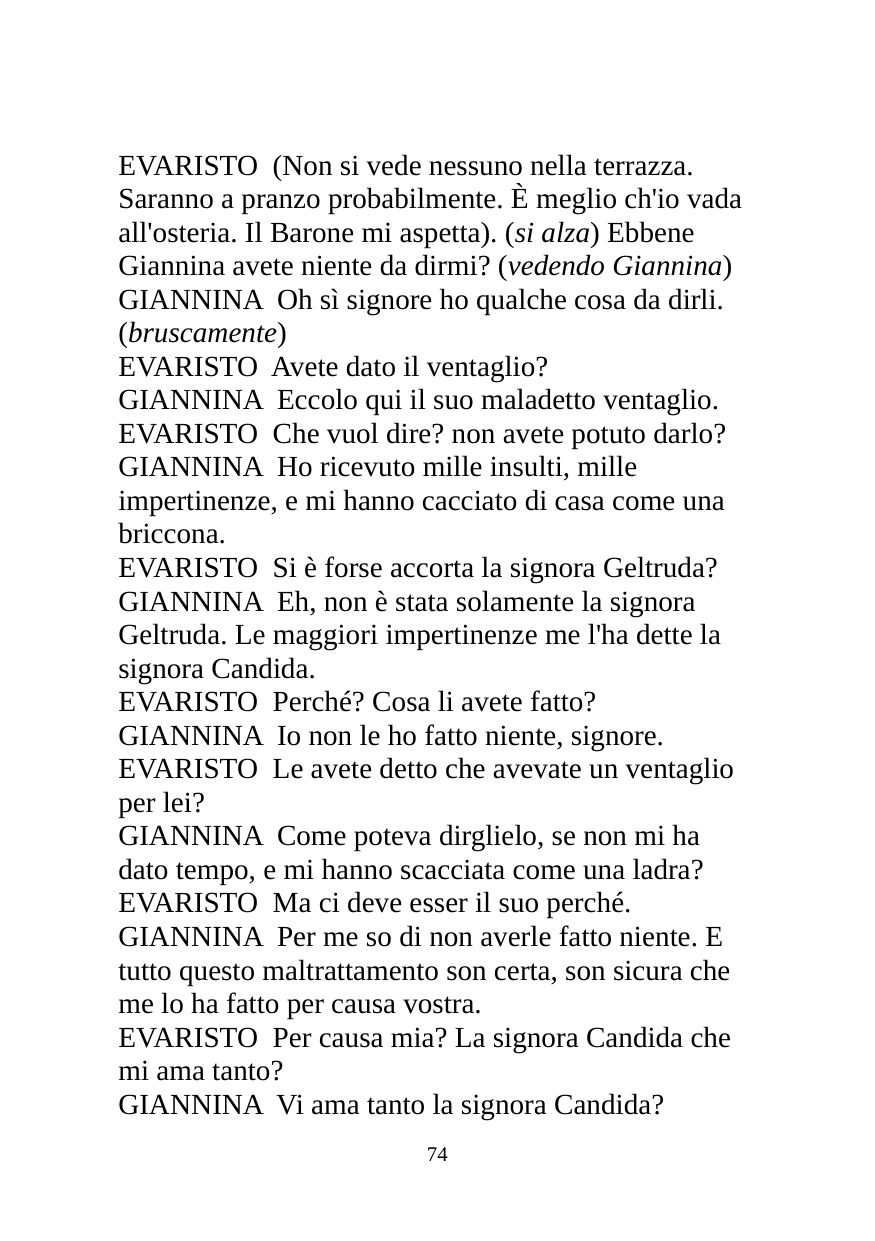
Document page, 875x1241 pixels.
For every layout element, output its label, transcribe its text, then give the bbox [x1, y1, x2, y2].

text GIANNINA Eccolo qui il suo maladetto ventaglio. [118, 382, 756, 416]
text GIANNINA Eh, non è stata solamente la signora Geltruda. Le maggiori impertinenze me l'ha dette la signora Candida. [118, 584, 756, 684]
text GIANNINA Io non le ho fatto niente, signore. [118, 718, 756, 751]
text EVARISTO Le avete detto che avevate un ventaglio per lei? [118, 751, 756, 818]
text EVARISTO (Non si vede nessuno nella terrazza. Saranno a pranzo probabilmente. È meglio ch'io vada all'osteria. Il Barone mi aspetta). (si alza) Ebbene Giannina avete niente da dirmi? (vedendo Giannina) [118, 148, 756, 282]
text GIANNINA Ho ricevuto mille insulti, mille impertinenze, e mi hanno cacciato di casa come una briccona. [118, 449, 756, 550]
text EVARISTO Perché? Cosa li avete fatto? [118, 684, 756, 718]
text GIANNINA Oh sì signore ho qualche cosa da dirli. (bruscamente) [118, 282, 756, 349]
text EVARISTO Avete dato il ventaglio? [118, 349, 756, 382]
text EVARISTO Che vuol dire? non avete potuto darlo? [118, 416, 756, 449]
text GIANNINA Per me so di non averle fatto niente. E tutto questo maltrattamento son certa, son sicura che me lo ha fatto per causa vostra. [118, 919, 756, 1020]
text EVARISTO Ma ci deve esser il suo perché. [118, 886, 756, 919]
text EVARISTO Si è forse accorta la signora Geltruda? [118, 550, 756, 584]
text GIANNINA Come poteva dirglielo, se non mi ha dato tempo, e mi hanno scacciata come una ladra? [118, 818, 756, 886]
text GIANNINA Vi ama tanto la signora Candida? [118, 1087, 756, 1120]
text EVARISTO Per causa mia? La signora Candida che mi ama tanto? [118, 1020, 756, 1087]
